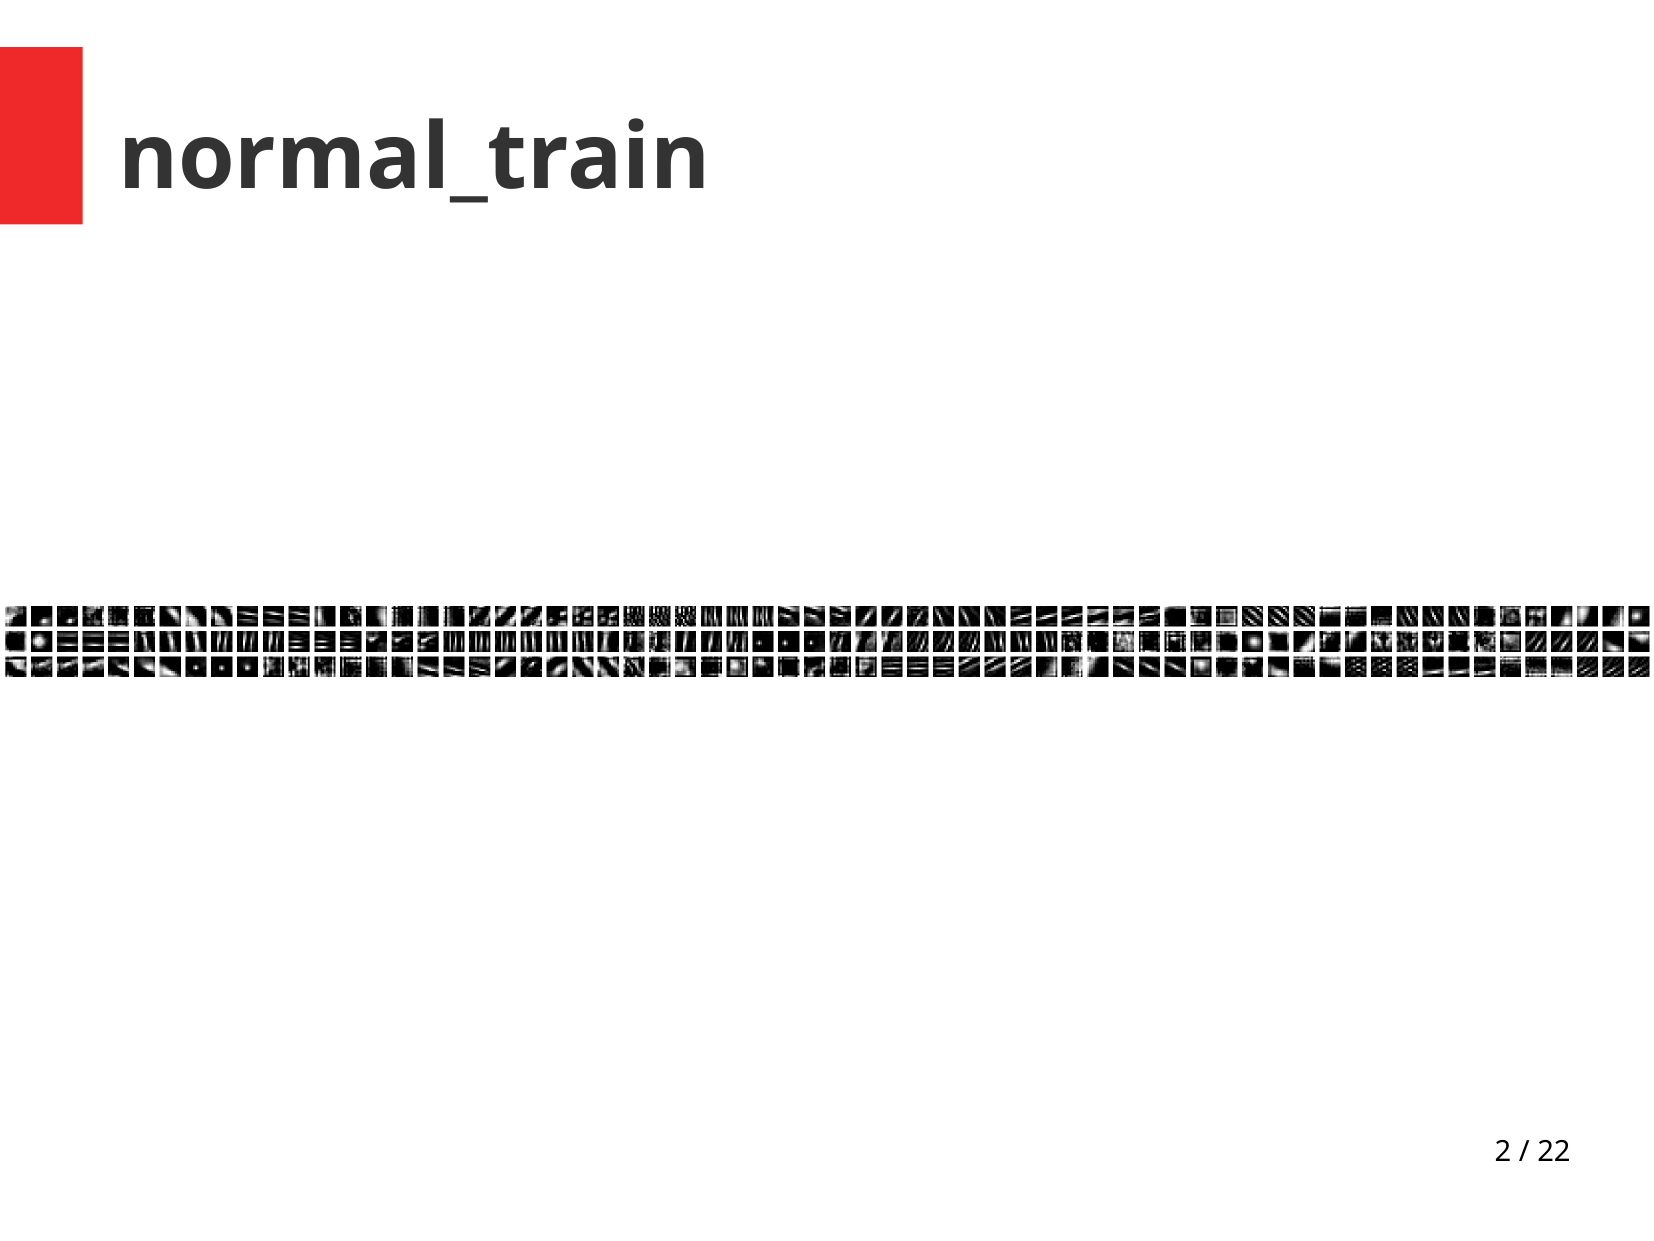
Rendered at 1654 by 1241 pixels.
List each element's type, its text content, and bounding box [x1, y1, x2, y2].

picture [0, 601, 1654, 683]
title normal_train [118, 49, 1571, 257]
